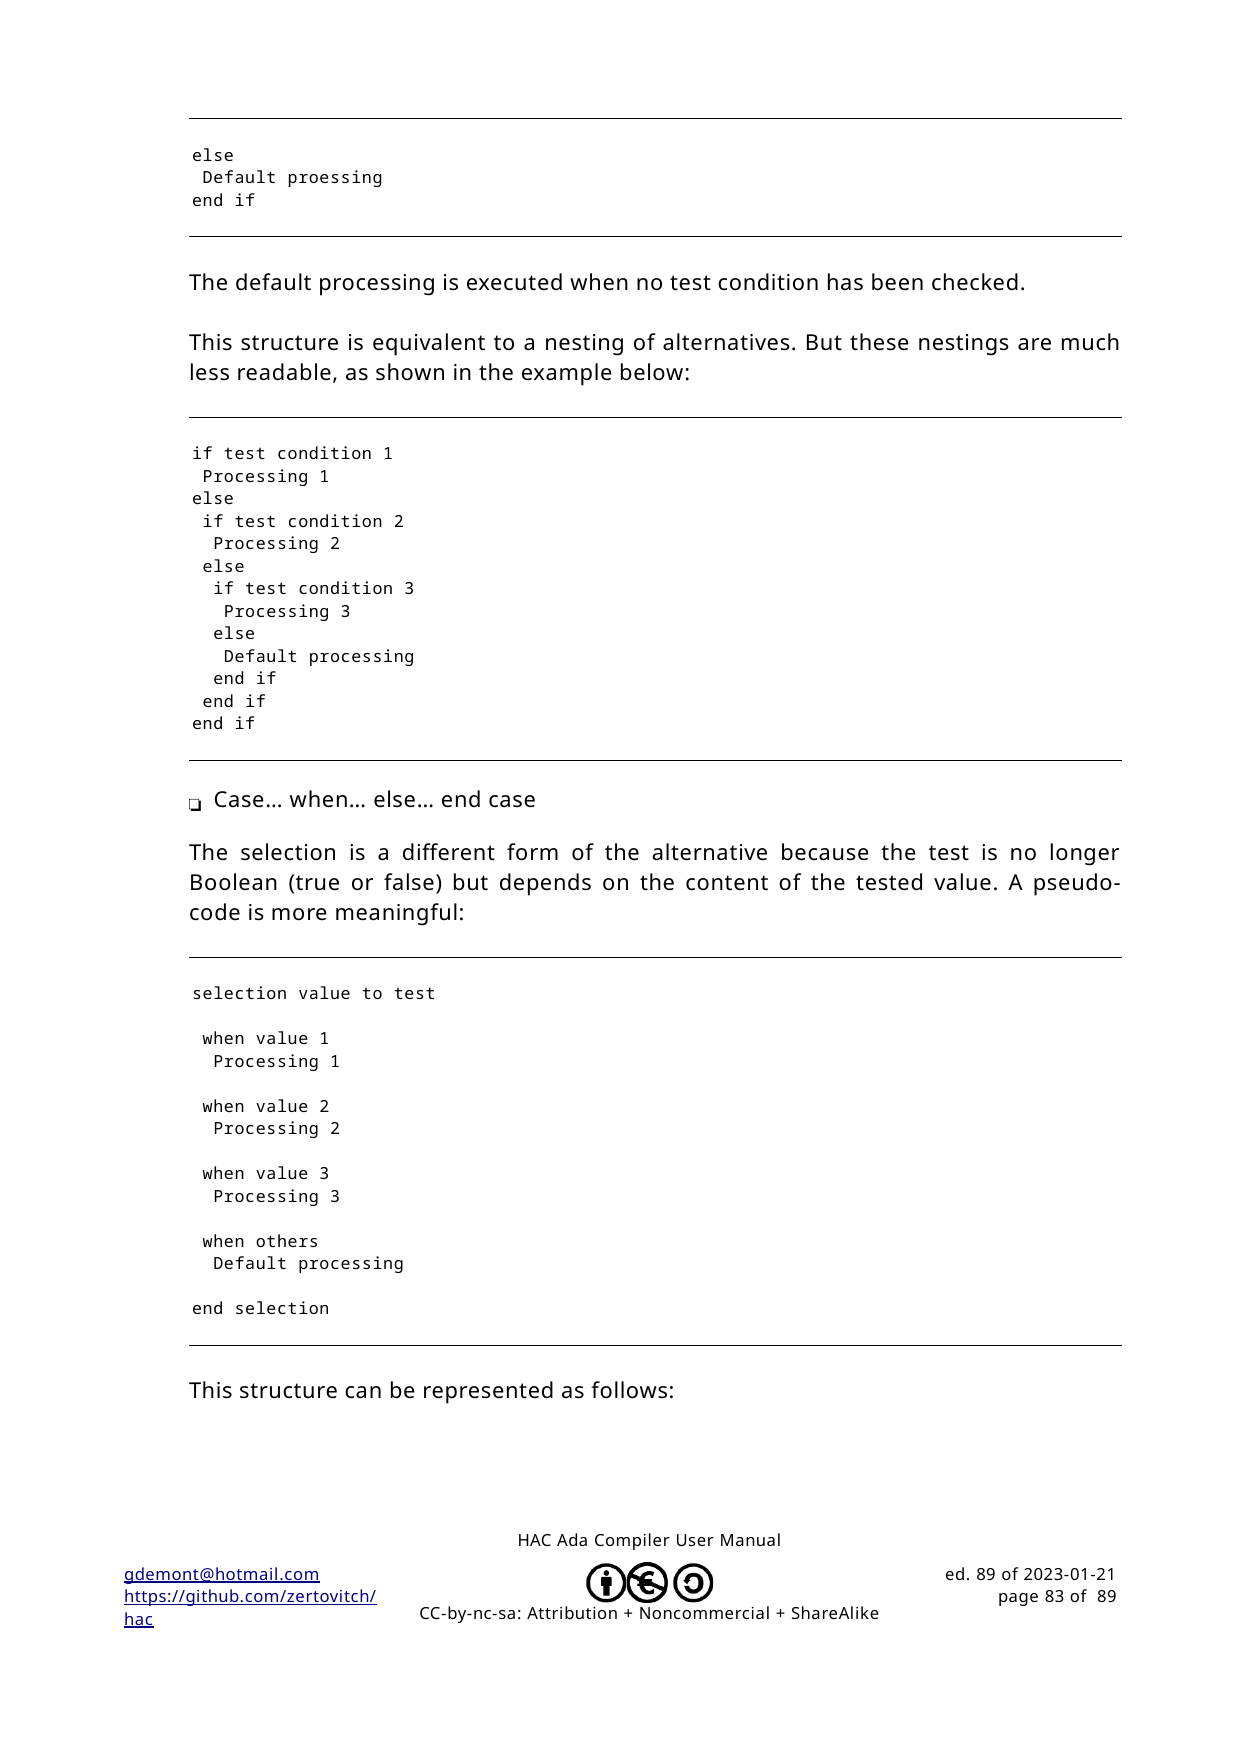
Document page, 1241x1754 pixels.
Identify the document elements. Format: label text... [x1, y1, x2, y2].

list Processing 1 [189, 462, 1122, 484]
list if test condition 2 [189, 507, 1122, 529]
list end if [189, 709, 1122, 760]
list when value 3 [189, 1137, 1122, 1182]
list Default processing [189, 1249, 1122, 1272]
picture [672, 1562, 714, 1603]
list Default processing end if [189, 642, 1122, 687]
text The selection is a different form of the alternative because the test is no longer Boolean (true or false) but depends on the content of the tested value. A pseudo-code is more meaningful: [189, 837, 1122, 927]
list end if [189, 687, 1122, 709]
list if test condition 3 [189, 574, 1122, 597]
text The default processing is executed when no test condition has been checked. [189, 267, 1122, 297]
text This structure can be represented as follows: [189, 1375, 1122, 1405]
list else [189, 484, 1122, 507]
list else [189, 119, 1122, 163]
list when others [189, 1204, 1122, 1249]
list when value 1 [189, 1002, 1122, 1047]
list Default proessing [189, 163, 1122, 186]
list Processing 3 [189, 1182, 1122, 1204]
list Processing 3 [189, 597, 1122, 619]
list Processing 1 [189, 1047, 1122, 1069]
text This structure is equivalent to a nesting of alternatives. But these nestings are much less readable, as shown in the example below: [189, 327, 1122, 387]
subtitle Case… when… else… end case [189, 784, 1122, 825]
list else [189, 619, 1122, 642]
list Processing 2 [189, 1114, 1122, 1137]
list if test condition 1 [189, 418, 1122, 462]
list end if [189, 186, 1122, 236]
picture [585, 1562, 668, 1603]
list when value 2 [189, 1069, 1122, 1114]
list selection value to test [189, 958, 1122, 1002]
list Processing 2 [189, 529, 1122, 552]
list else [189, 552, 1122, 574]
list end selection [189, 1272, 1122, 1345]
